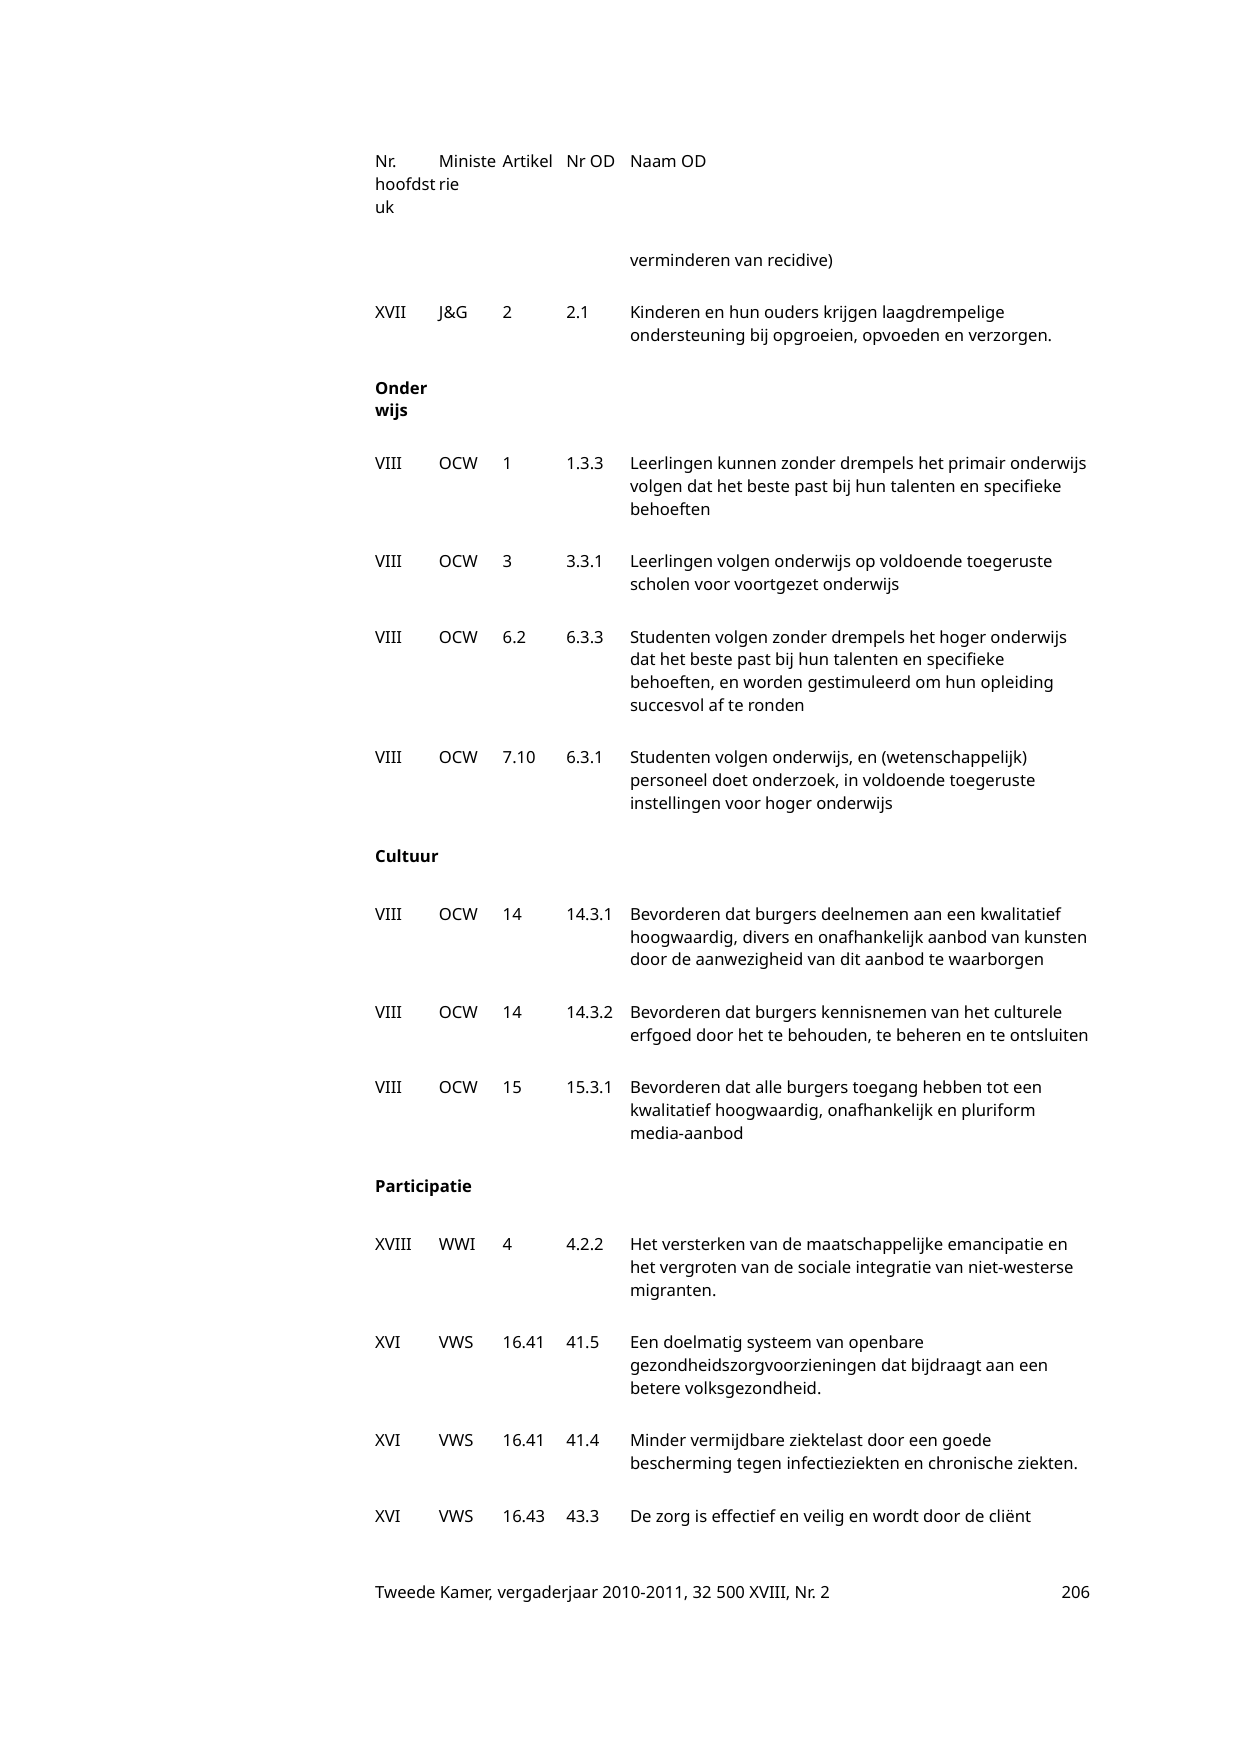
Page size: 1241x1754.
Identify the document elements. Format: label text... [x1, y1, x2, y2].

table_header Ministerie [439, 150, 502, 248]
table_cell VIII [375, 452, 439, 550]
table_cell VIII [375, 550, 439, 625]
table_cell 14 [503, 1001, 566, 1076]
table_cell OCW [439, 1076, 502, 1174]
table_cell 16.41 [503, 1429, 566, 1504]
table_cell Een doelmatig systeem van openbare gezondheidszorgvoorzieningen dat bijdraagt aan een betere volksgezondheid. [630, 1331, 1090, 1429]
table_cell [630, 376, 1090, 452]
table_cell 14 [503, 903, 566, 1001]
table_cell [375, 248, 439, 301]
table_cell 14.3.2 [566, 1001, 630, 1076]
table_header Nr OD [566, 150, 630, 248]
table_cell XVIII [375, 1233, 439, 1331]
table_cell VIII [375, 746, 439, 844]
table_cell 1.3.3 [566, 452, 630, 550]
table_cell De zorg is effectief en veilig en wordt door de cliënt [630, 1504, 1090, 1557]
table_cell 16.43 [503, 1504, 566, 1557]
table_cell 15.3.1 [566, 1076, 630, 1174]
table_cell Bevorderen dat burgers deelnemen aan een kwalitatief hoogwaardig, divers en onafhankelijk aanbod van kunsten door de aanwezigheid van dit aanbod te waarborgen [630, 903, 1090, 1001]
table_cell J&G [439, 301, 502, 376]
table_cell VIII [375, 625, 439, 746]
table_cell 7.10 [503, 746, 566, 844]
table_cell 2.1 [566, 301, 630, 376]
table_cell XVI [375, 1429, 439, 1504]
table_cell OCW [439, 903, 502, 1001]
table_cell VWS [439, 1331, 502, 1429]
table_cell XVII [375, 301, 439, 376]
table_cell 43.3 [566, 1504, 630, 1557]
table_cell Het versterken van de maatschappelijke emancipatie en het vergroten van de sociale integratie van niet-westerse migranten. [630, 1233, 1090, 1331]
table_cell 4 [503, 1233, 566, 1331]
table_cell VWS [439, 1504, 502, 1557]
table_cell [503, 376, 566, 452]
table_cell verminderen van recidive) [630, 248, 1090, 301]
table_cell Kinderen en hun ouders krijgen laagdrempelige ondersteuning bij opgroeien, opvoeden en verzorgen. [630, 301, 1090, 376]
table_cell OCW [439, 746, 502, 844]
table_cell Leerlingen volgen onderwijs op voldoende toegeruste scholen voor voortgezet onderwijs [630, 550, 1090, 625]
table_cell Bevorderen dat alle burgers toegang hebben tot een kwalitatief hoogwaardig, onafhankelijk en pluriform media-aanbod [630, 1076, 1090, 1174]
table_cell [630, 844, 1090, 903]
table_cell WWI [439, 1233, 502, 1331]
table_cell [566, 376, 630, 452]
table_cell 3.3.1 [566, 550, 630, 625]
table_cell 6.3.1 [566, 746, 630, 844]
table_cell 15 [503, 1076, 566, 1174]
table_cell [630, 1174, 1090, 1233]
table_cell 1 [503, 452, 566, 550]
table_cell VWS [439, 1429, 502, 1504]
table_cell 41.5 [566, 1331, 630, 1429]
table_cell OCW [439, 452, 502, 550]
table_cell Bevorderen dat burgers kennisnemen van het culturele erfgoed door het te behouden, te beheren en te ontsluiten [630, 1001, 1090, 1076]
table_cell Studenten volgen onderwijs, en (wetenschappelijk) personeel doet onderzoek, in voldoende toegeruste instellingen voor hoger onderwijs [630, 746, 1090, 844]
table_cell 6.2 [503, 625, 566, 746]
table_header Artikel [503, 150, 566, 248]
table_cell [566, 248, 630, 301]
table_cell VIII [375, 1001, 439, 1076]
table_cell 16.41 [503, 1331, 566, 1429]
table_cell 6.3.3 [566, 625, 630, 746]
table_cell [439, 376, 502, 452]
table_cell XVI [375, 1331, 439, 1429]
table_cell Leerlingen kunnen zonder drempels het primair onderwijs volgen dat het beste past bij hun talenten en specifieke behoeften [630, 452, 1090, 550]
table_cell [503, 248, 566, 301]
table_cell XVI [375, 1504, 439, 1557]
table_cell 14.3.1 [566, 903, 630, 1001]
table_cell OCW [439, 1001, 502, 1076]
table_cell Studenten volgen zonder drempels het hoger onderwijs dat het beste past bij hun talenten en specifieke behoeften, en worden gestimuleerd om hun opleiding succesvol af te ronden [630, 625, 1090, 746]
table_header Nr. hoofdstuk [375, 150, 439, 248]
table_header Naam OD [630, 150, 1090, 248]
table_cell VIII [375, 1076, 439, 1174]
table_cell 41.4 [566, 1429, 630, 1504]
table_cell OCW [439, 550, 502, 625]
table_cell OCW [439, 625, 502, 746]
table_cell Participatie [375, 1174, 630, 1233]
table_cell Minder vermijdbare ziektelast door een goede bescherming tegen infectieziekten en chronische ziekten. [630, 1429, 1090, 1504]
table_cell Cultuur [375, 844, 630, 903]
table_cell Onderwijs [375, 376, 439, 452]
table_cell 2 [503, 301, 566, 376]
table_cell 3 [503, 550, 566, 625]
table_cell 4.2.2 [566, 1233, 630, 1331]
table_cell [439, 248, 502, 301]
table_cell VIII [375, 903, 439, 1001]
